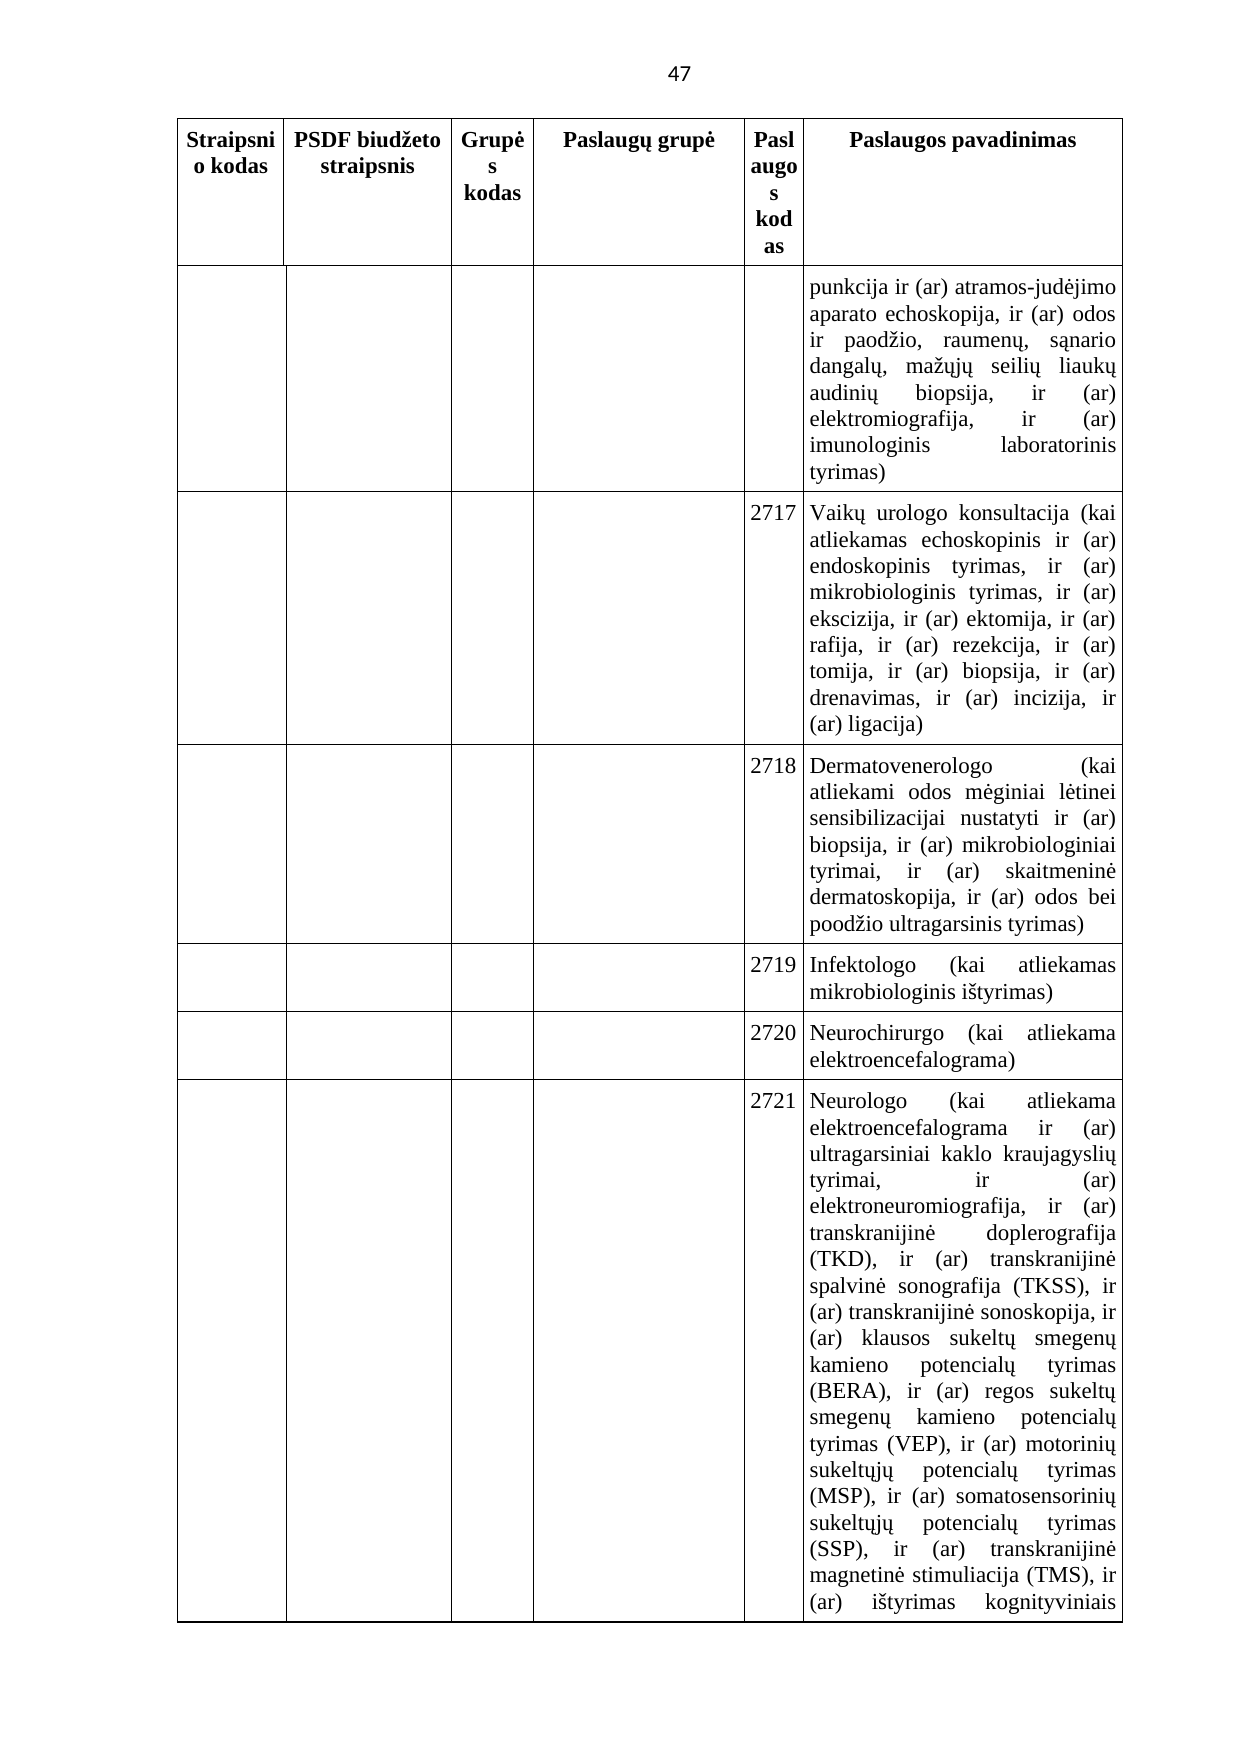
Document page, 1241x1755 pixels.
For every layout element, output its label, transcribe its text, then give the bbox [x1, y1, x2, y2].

table_cell [452, 1080, 533, 1621]
table_header Straipsnio kodas [178, 119, 283, 265]
table_cell [287, 266, 451, 491]
table_cell [178, 745, 286, 943]
table_cell [534, 1012, 744, 1079]
table_cell Neurochirurgo (kai atliekama elektroencefalograma) [804, 1012, 1122, 1079]
table_cell [452, 944, 533, 1011]
table_cell [452, 1012, 533, 1079]
table_cell [178, 1012, 286, 1079]
table_cell 2717 [745, 492, 803, 743]
table_cell [452, 492, 533, 743]
table_cell [534, 266, 744, 491]
table_cell punkcija ir (ar) atramos-judėjimo aparato echoskopija, ir (ar) odos ir paodžio, raumenų, sąnario dangalų, mažųjų seilių liaukų audinių biopsija, ir (ar) elektromiografija, ir (ar) imunologinis laboratorinis tyrimas) [804, 266, 1122, 491]
table_cell Infektologo (kai atliekamas mikrobiologinis ištyrimas) [804, 944, 1122, 1011]
table_cell [452, 745, 533, 943]
table_cell [287, 1012, 451, 1079]
table_cell 2719 [745, 944, 803, 1011]
table_cell [287, 1080, 451, 1621]
table_header Paslaugos kodas [745, 119, 803, 265]
table_cell 2720 [745, 1012, 803, 1079]
table_cell [534, 745, 744, 943]
table_cell [287, 492, 451, 743]
table_cell [534, 492, 744, 743]
table_cell Neurologo (kai atliekama elektroencefalograma ir (ar) ultragarsiniai kaklo kraujagyslių tyrimai, ir (ar) elektroneuromiografija, ir (ar) transkranijinė doplerografija (TKD), ir (ar) transkranijinė spalvinė sonografija (TKSS), ir (ar) transkranijinė sonoskopija, ir (ar) klausos sukeltų smegenų kamieno potencialų tyrimas (BERA), ir (ar) regos sukeltų smegenų kamieno potencialų tyrimas (VEP), ir (ar) motorinių sukeltųjų potencialų tyrimas (MSP), ir (ar) somatosensorinių sukeltųjų potencialų tyrimas (SSP), ir (ar) transkranijinė magnetinė stimuliacija (TMS), ir (ar) ištyrimas kognityviniais [804, 1080, 1122, 1621]
table_cell [287, 745, 451, 943]
table_header PSDF biudžeto straipsnis [284, 119, 451, 265]
table_cell [178, 492, 286, 743]
table_header Paslaugos pavadinimas [804, 119, 1122, 265]
table_cell [745, 266, 803, 491]
table_cell [452, 266, 533, 491]
table_cell Dermatovenerologo (kai atliekami odos mėginiai lėtinei sensibilizacijai nustatyti ir (ar) biopsija, ir (ar) mikrobiologiniai tyrimai, ir (ar) skaitmeninė dermatoskopija, ir (ar) odos bei poodžio ultragarsinis tyrimas) [804, 745, 1122, 943]
table_cell Vaikų urologo konsultacija (kai atliekamas echoskopinis ir (ar) endoskopinis tyrimas, ir (ar) mikrobiologinis tyrimas, ir (ar) ekscizija, ir (ar) ektomija, ir (ar) rafija, ir (ar) rezekcija, ir (ar) tomija, ir (ar) biopsija, ir (ar) drenavimas, ir (ar) incizija, ir (ar) ligacija) [804, 492, 1122, 743]
table_cell [287, 944, 451, 1011]
table_cell [534, 944, 744, 1011]
table_header Paslaugų grupė [534, 119, 744, 265]
table_cell 2721 [745, 1080, 803, 1621]
table_header Grupės kodas [452, 119, 533, 265]
table_cell 2718 [745, 745, 803, 943]
table_cell [178, 944, 286, 1011]
table_cell [534, 1080, 744, 1621]
table_cell [178, 1080, 286, 1621]
table_cell [178, 266, 286, 491]
